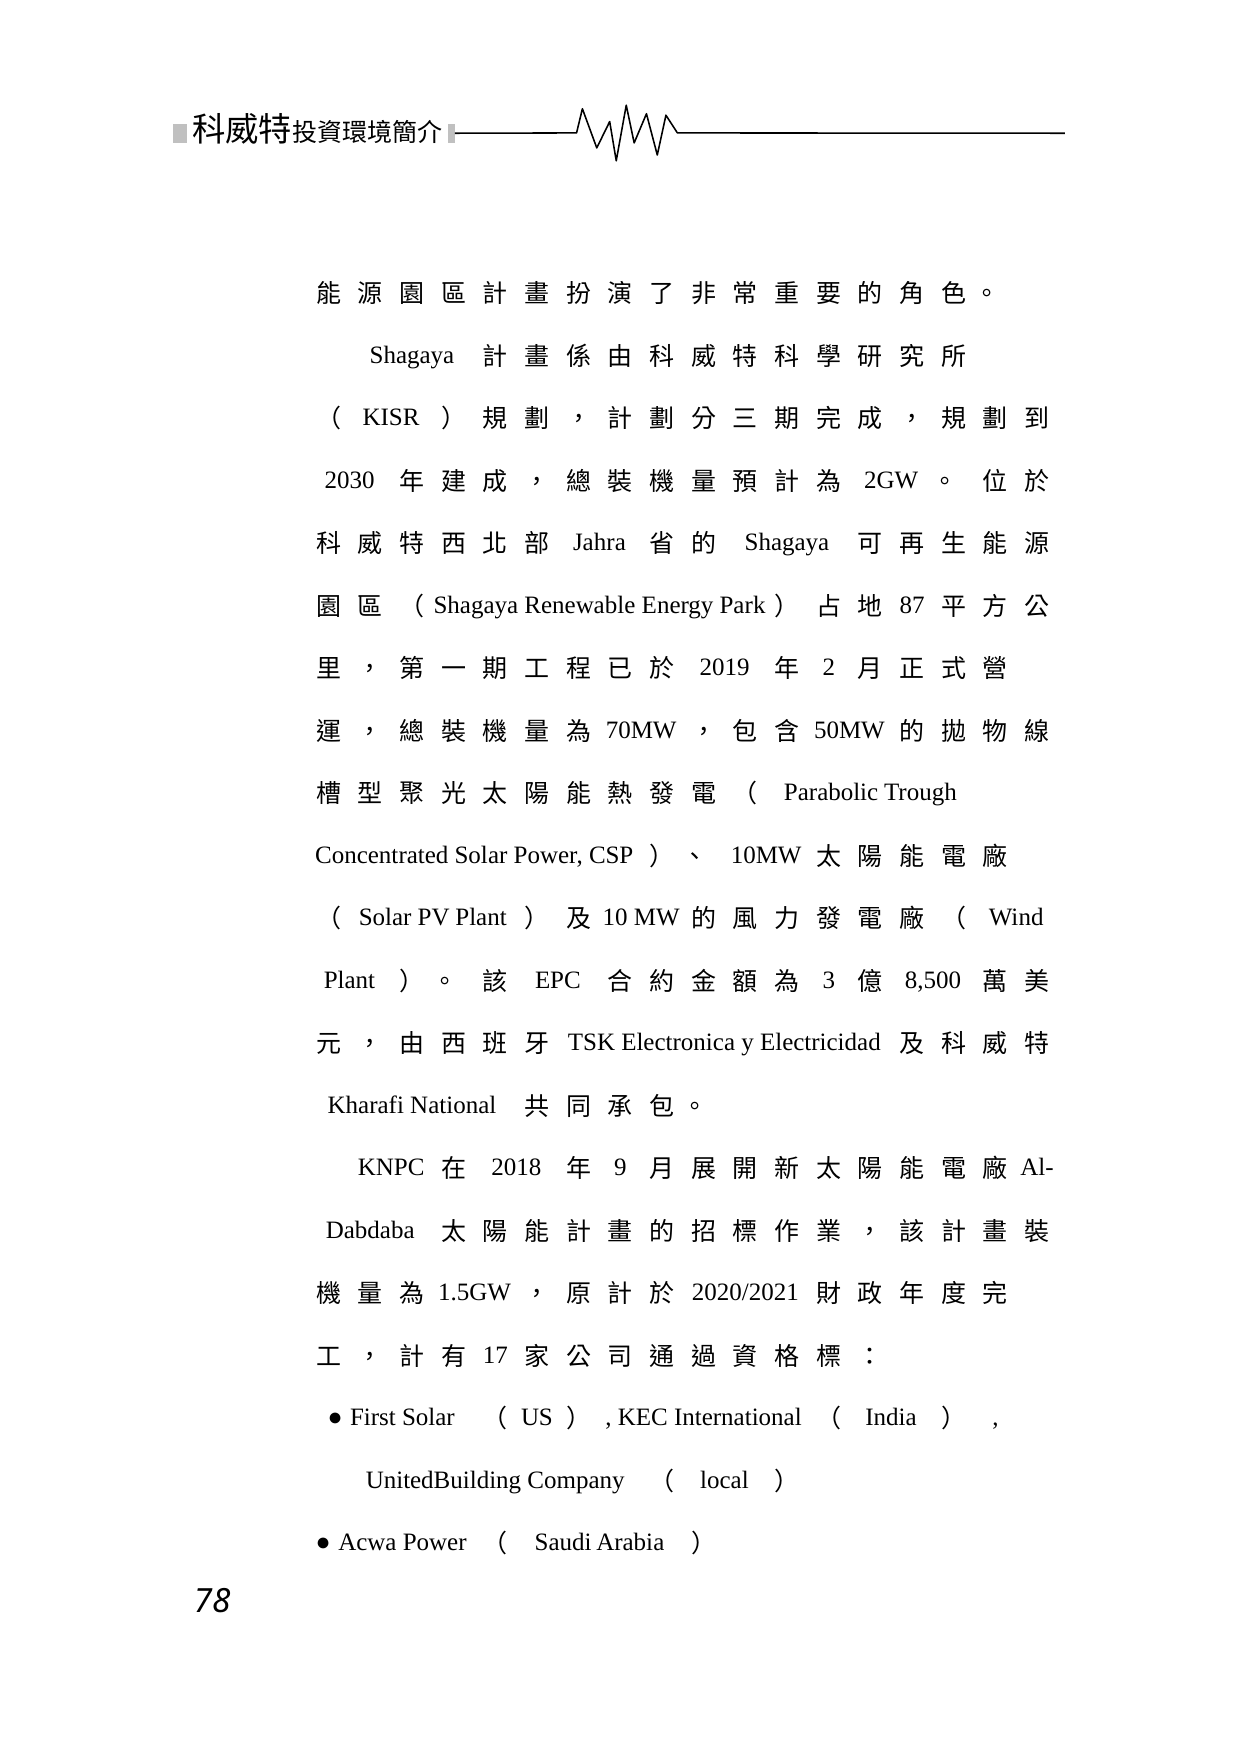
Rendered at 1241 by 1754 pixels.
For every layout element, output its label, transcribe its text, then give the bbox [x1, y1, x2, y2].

text 能源園區計畫扮演了非常重要的角色。 [281, 250, 1058, 313]
text ● First Solar（US）, KEC International（India）, UnitedBuilding Company（local） [281, 1375, 1058, 1500]
text KNPC在2018年9月展開新太陽能電廠Al-Dabdaba太陽能計畫的招標作業，該計畫裝機量為1.5GW，原計於2020/2021財政年度完工，計有17家公司通過資格標： [281, 1125, 1058, 1375]
text ● Acwa Power（Saudi Arabia） [281, 1500, 1058, 1563]
text Shagaya計畫係由科威特科學研究所（KISR）規劃，計劃分三期完成，規劃到2030年建成，總裝機量預計為2GW。位於科威特西北部Jahra省的Shagaya可再生能源園區（Shagaya Renewable Energy Park）占地87平方公里，第一期工程已於2019年2月正式營運，總裝機量為70MW，包含50MW的拋物線槽型聚光太陽能熱發電（Parabolic Trough Concentrated Solar Power, CSP）、10MW太陽能電廠（Solar PV Plant）及10 MW的風力發電廠（Wind Plant）。該EPC合約金額為3億8,500萬美元，由西班牙TSK Electronica y Electricidad及科威特Kharafi National共同承包。 [281, 313, 1058, 1125]
